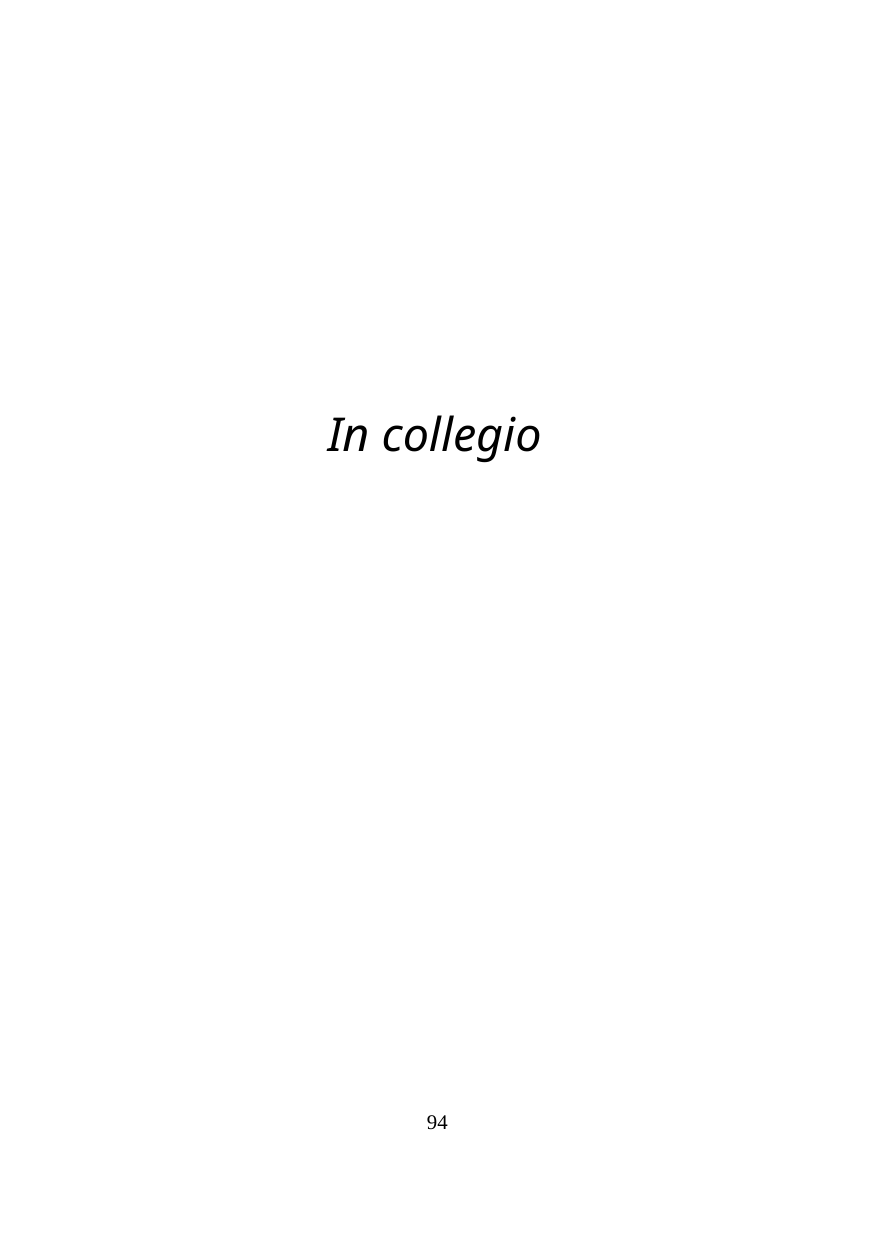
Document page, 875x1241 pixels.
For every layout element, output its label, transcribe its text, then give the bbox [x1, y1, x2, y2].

subtitle In collegio [106, 402, 768, 465]
